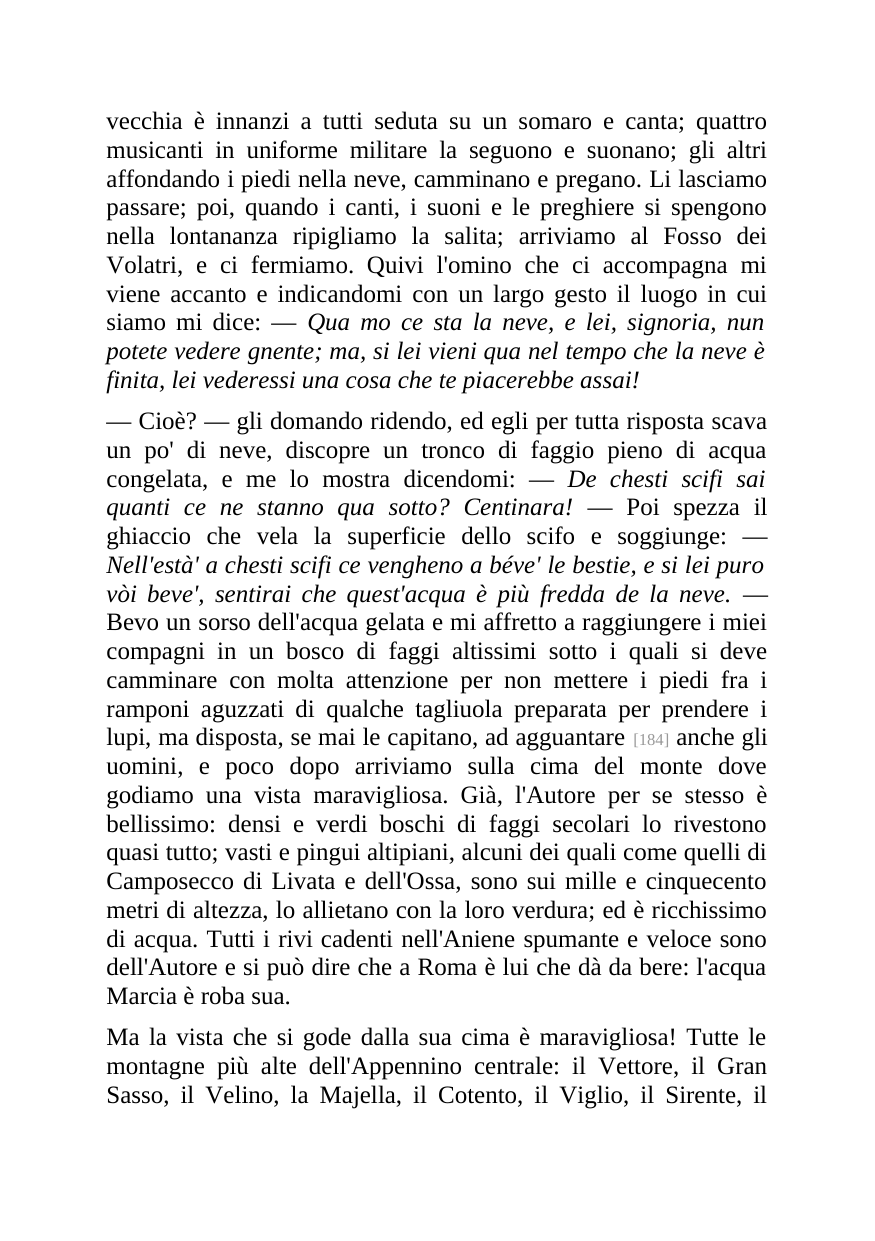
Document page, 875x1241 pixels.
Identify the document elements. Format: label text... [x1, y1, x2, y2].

text Ma la vista che si gode dalla sua cima è maravigliosa! Tutte le montagne più alte dell'Appennino centrale: il Vettore, il Gran Sasso, il Velino, la Majella, il Cotento, il Viglio, il Sirente, il [106, 1022, 768, 1109]
text vecchia è innanzi a tutti seduta su un somaro e canta; quattro musicanti in uniforme militare la seguono e suonano; gli altri affondando i piedi nella neve, camminano e pregano. Li lasciamo passare; poi, quando i canti, i suoni e le preghiere si spengono nella lontananza ripigliamo la salita; arriviamo al Fosso dei Volatri, e ci fermiamo. Quivi l'omino che ci accompagna mi viene accanto e indicandomi con un largo gesto il luogo in cui siamo mi dice: — Qua mo ce sta la neve, e lei, signoria, nun potete vedere gnente; ma, si lei vieni qua nel tempo che la neve è finita, lei vederessi una cosa che te piacerebbe assai! [106, 106, 768, 394]
text — Cioè? — gli domando ridendo, ed egli per tutta risposta scava un po' di neve, discopre un tronco di faggio pieno di acqua congelata, e me lo mostra dicendomi: — De chesti scifi sai quanti ce ne stanno qua sotto? Centinara! — Poi spezza il ghiaccio che vela la superficie dello scifo e soggiunge: — Nell'està' a chesti scifi ce vengheno a béve' le bestie, e si lei puro vòi beve', sentirai che quest'acqua è più fredda de la neve. — Bevo un sorso dell'acqua gelata e mi affretto a raggiungere i miei compagni in un bosco di faggi altissimi sotto i quali si deve camminare con molta attenzione per non mettere i piedi fra i ramponi aguzzati di qualche tagliuola preparata per prendere i lupi, ma disposta, se mai le capitano, ad agguantare [184] anche gli uomini, e poco dopo arriviamo sulla cima del monte dove godiamo una vista maravigliosa. Già, l'Autore per se stesso è bellissimo: densi e verdi boschi di faggi secolari lo rivestono quasi tutto; vasti e pingui altipiani, alcuni dei quali come quelli di Camposecco di Livata e dell'Ossa, sono sui mille e cinquecento metri di altezza, lo allietano con la loro verdura; ed è ricchissimo di acqua. Tutti i rivi cadenti nell'Aniene spumante e veloce sono dell'Autore e si può dire che a Roma è lui che dà da bere: l'acqua Marcia è roba sua. [106, 406, 768, 1010]
